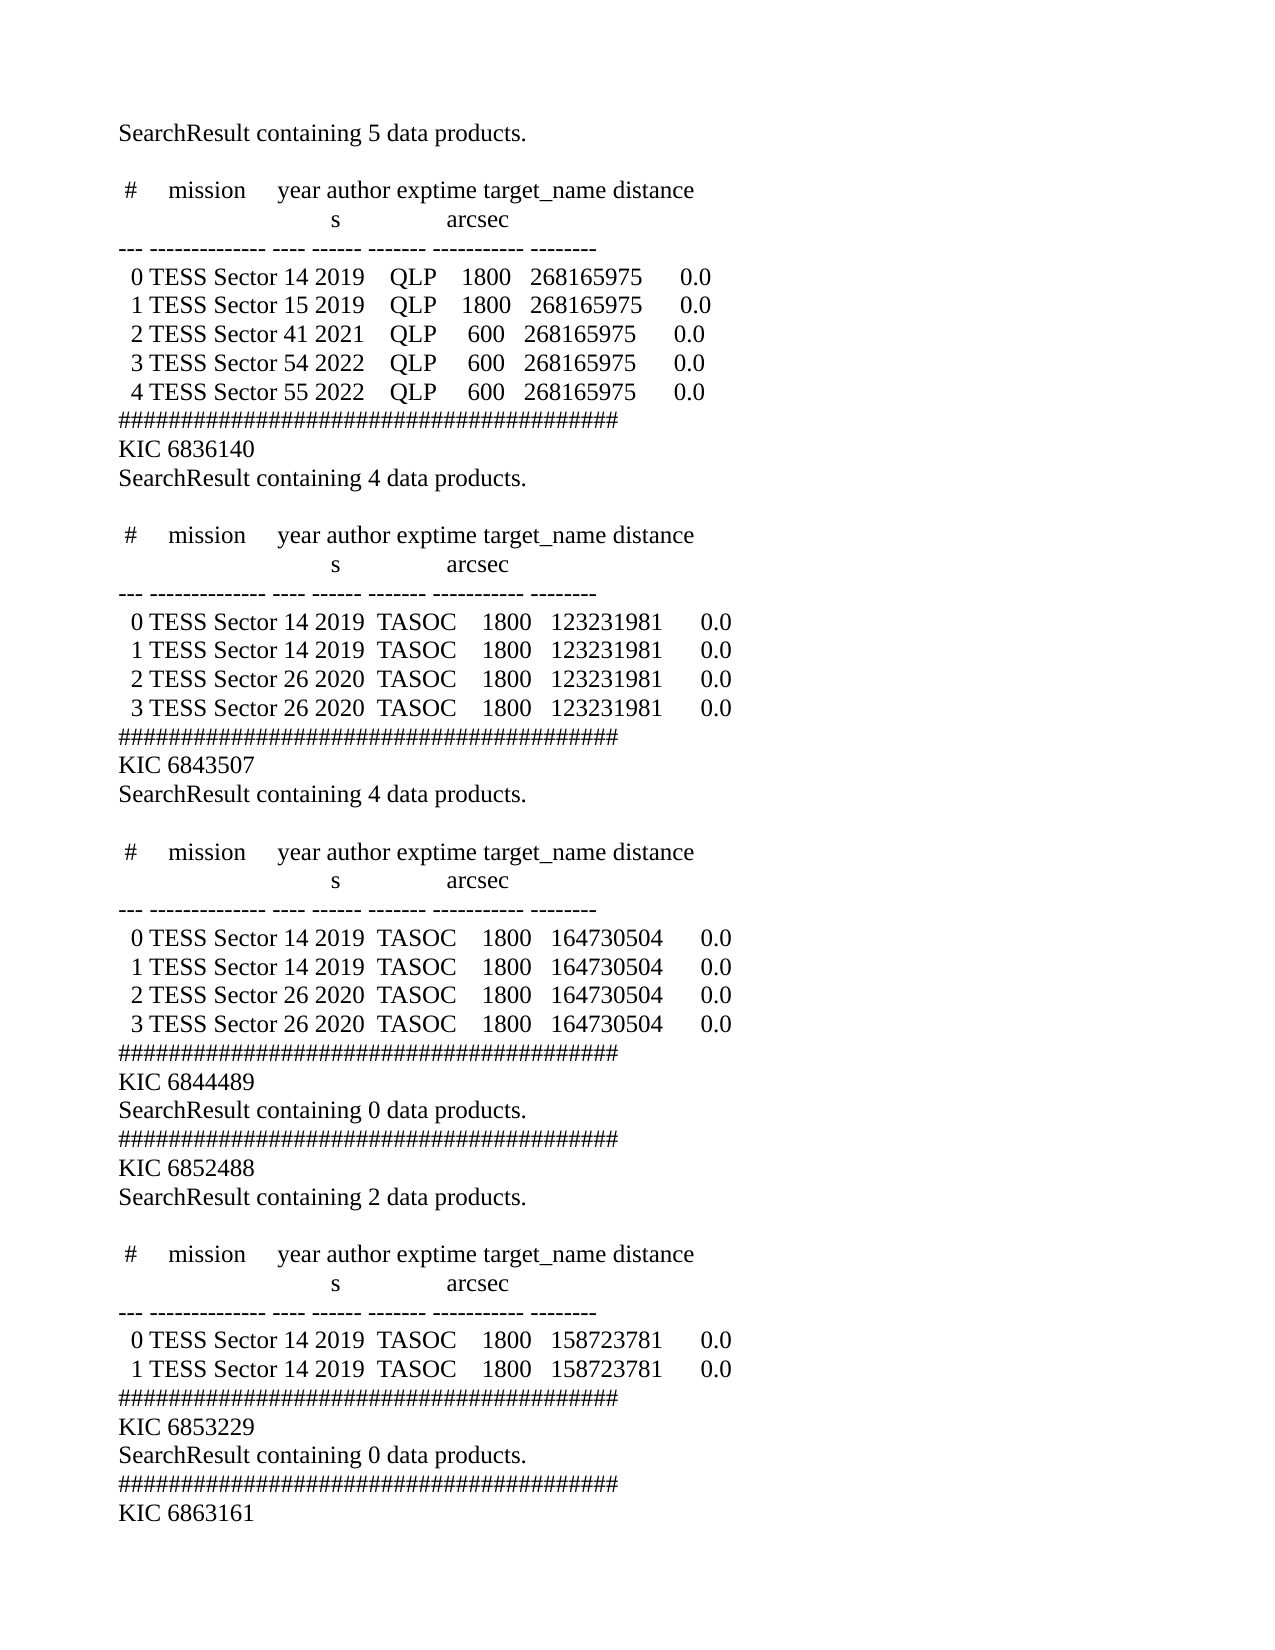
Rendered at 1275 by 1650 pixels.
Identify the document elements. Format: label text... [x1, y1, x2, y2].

text KIC 6836140 [118, 434, 1157, 463]
text # mission year author exptime target_name distance [118, 837, 1157, 866]
text KIC 6853229 [118, 1412, 1157, 1441]
text ######################################## [118, 1038, 1157, 1067]
text SearchResult containing 4 data products. [118, 779, 1157, 808]
text ######################################## [118, 1383, 1157, 1412]
text 2 TESS Sector 26 2020 TASOC 1800 164730504 0.0 [118, 981, 1157, 1009]
text s arcsec [118, 866, 1157, 894]
text 2 TESS Sector 41 2021 QLP 600 268165975 0.0 [118, 319, 1157, 348]
text s arcsec [118, 1268, 1157, 1297]
text KIC 6863161 [118, 1498, 1157, 1527]
text 0 TESS Sector 14 2019 QLP 1800 268165975 0.0 [118, 262, 1157, 291]
text 0 TESS Sector 14 2019 TASOC 1800 158723781 0.0 [118, 1326, 1157, 1354]
text --- -------------- ---- ------ ------- ----------- -------- [118, 1297, 1157, 1326]
text 1 TESS Sector 14 2019 TASOC 1800 123231981 0.0 [118, 636, 1157, 664]
text ######################################## [118, 406, 1157, 434]
text 3 TESS Sector 26 2020 TASOC 1800 164730504 0.0 [118, 1009, 1157, 1038]
text ######################################## [118, 1469, 1157, 1498]
text ######################################## [118, 1124, 1157, 1153]
text SearchResult containing 4 data products. [118, 463, 1157, 492]
text KIC 6843507 [118, 751, 1157, 779]
text 1 TESS Sector 14 2019 TASOC 1800 158723781 0.0 [118, 1354, 1157, 1383]
text KIC 6852488 [118, 1153, 1157, 1182]
text --- -------------- ---- ------ ------- ----------- -------- [118, 233, 1157, 262]
text # mission year author exptime target_name distance [118, 176, 1157, 204]
text 4 TESS Sector 55 2022 QLP 600 268165975 0.0 [118, 377, 1157, 406]
text ######################################## [118, 722, 1157, 751]
text 1 TESS Sector 15 2019 QLP 1800 268165975 0.0 [118, 291, 1157, 319]
text KIC 6844489 [118, 1067, 1157, 1096]
text s arcsec [118, 204, 1157, 233]
text # mission year author exptime target_name distance [118, 1239, 1157, 1268]
text --- -------------- ---- ------ ------- ----------- -------- [118, 578, 1157, 607]
text 0 TESS Sector 14 2019 TASOC 1800 123231981 0.0 [118, 607, 1157, 636]
text SearchResult containing 0 data products. [118, 1096, 1157, 1124]
text 0 TESS Sector 14 2019 TASOC 1800 164730504 0.0 [118, 923, 1157, 952]
text s arcsec [118, 549, 1157, 578]
text --- -------------- ---- ------ ------- ----------- -------- [118, 894, 1157, 923]
text 1 TESS Sector 14 2019 TASOC 1800 164730504 0.0 [118, 952, 1157, 981]
text SearchResult containing 0 data products. [118, 1441, 1157, 1469]
text 2 TESS Sector 26 2020 TASOC 1800 123231981 0.0 [118, 664, 1157, 693]
text # mission year author exptime target_name distance [118, 521, 1157, 549]
text SearchResult containing 5 data products. [118, 118, 1157, 147]
text SearchResult containing 2 data products. [118, 1182, 1157, 1211]
text 3 TESS Sector 26 2020 TASOC 1800 123231981 0.0 [118, 693, 1157, 722]
text 3 TESS Sector 54 2022 QLP 600 268165975 0.0 [118, 348, 1157, 377]
